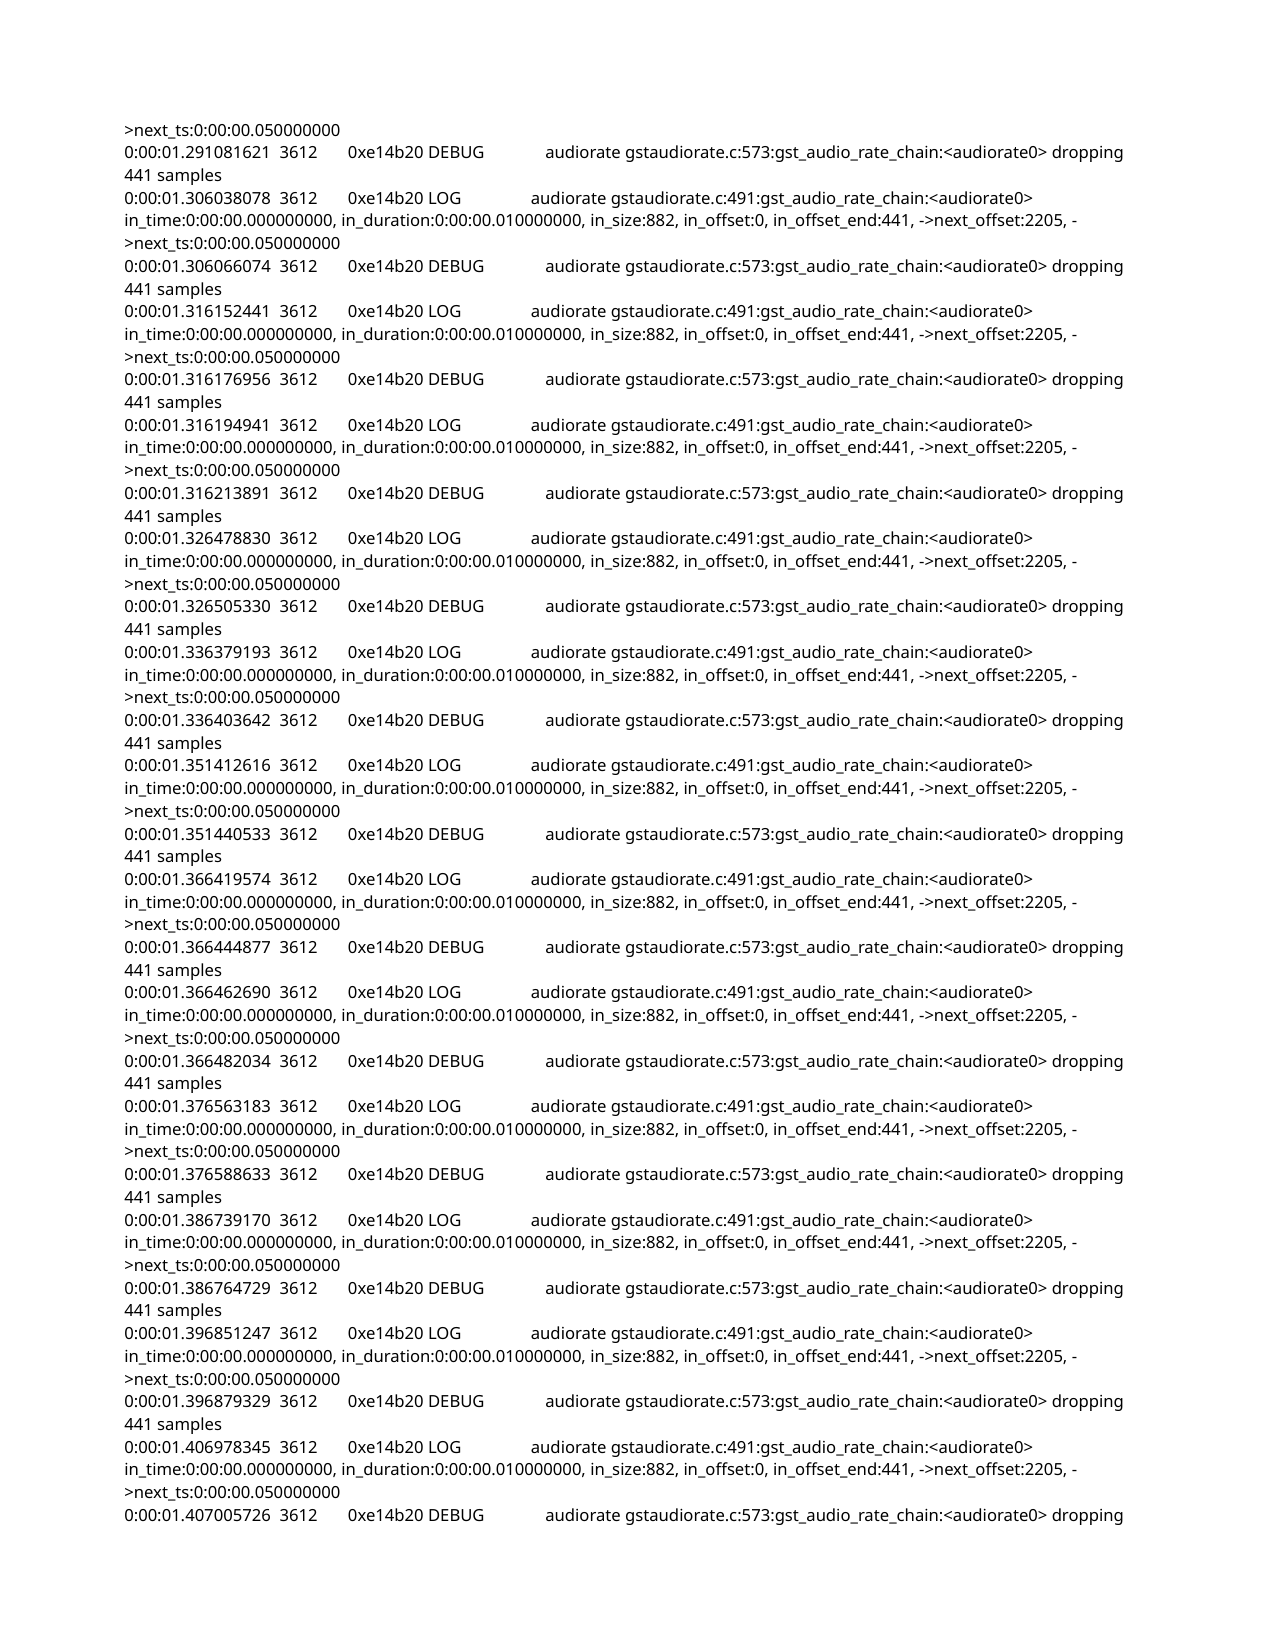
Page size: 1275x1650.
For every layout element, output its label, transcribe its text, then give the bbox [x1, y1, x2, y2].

text 0:00:01.316152441 3612 0xe14b20 LOG audiorate gstaudiorate.c:491:gst_audio_rate_chain:<audiorate0> in_time:0:00:00.000000000, in_duration:0:00:00.010000000, in_size:882, in_offset:0, in_offset_end:441, ->next_offset:2205, ->next_ts:0:00:00.050000000 [124, 300, 1157, 368]
text 0:00:01.386739170 3612 0xe14b20 LOG audiorate gstaudiorate.c:491:gst_audio_rate_chain:<audiorate0> in_time:0:00:00.000000000, in_duration:0:00:00.010000000, in_size:882, in_offset:0, in_offset_end:441, ->next_offset:2205, ->next_ts:0:00:00.050000000 [124, 1208, 1157, 1276]
text 0:00:01.326478830 3612 0xe14b20 LOG audiorate gstaudiorate.c:491:gst_audio_rate_chain:<audiorate0> in_time:0:00:00.000000000, in_duration:0:00:00.010000000, in_size:882, in_offset:0, in_offset_end:441, ->next_offset:2205, ->next_ts:0:00:00.050000000 [124, 527, 1157, 595]
text 0:00:01.366482034 3612 0xe14b20 DEBUG audiorate gstaudiorate.c:573:gst_audio_rate_chain:<audiorate0> dropping 441 samples [124, 1049, 1157, 1094]
text 0:00:01.316213891 3612 0xe14b20 DEBUG audiorate gstaudiorate.c:573:gst_audio_rate_chain:<audiorate0> dropping 441 samples [124, 481, 1157, 527]
text 0:00:01.407005726 3612 0xe14b20 DEBUG audiorate gstaudiorate.c:573:gst_audio_rate_chain:<audiorate0> dropping [124, 1503, 1157, 1526]
text ->next_ts:0:00:00.050000000 [124, 118, 1157, 141]
text 0:00:01.366419574 3612 0xe14b20 LOG audiorate gstaudiorate.c:491:gst_audio_rate_chain:<audiorate0> in_time:0:00:00.000000000, in_duration:0:00:00.010000000, in_size:882, in_offset:0, in_offset_end:441, ->next_offset:2205, ->next_ts:0:00:00.050000000 [124, 867, 1157, 936]
text 0:00:01.336379193 3612 0xe14b20 LOG audiorate gstaudiorate.c:491:gst_audio_rate_chain:<audiorate0> in_time:0:00:00.000000000, in_duration:0:00:00.010000000, in_size:882, in_offset:0, in_offset_end:441, ->next_offset:2205, ->next_ts:0:00:00.050000000 [124, 640, 1157, 708]
text 0:00:01.376563183 3612 0xe14b20 LOG audiorate gstaudiorate.c:491:gst_audio_rate_chain:<audiorate0> in_time:0:00:00.000000000, in_duration:0:00:00.010000000, in_size:882, in_offset:0, in_offset_end:441, ->next_offset:2205, ->next_ts:0:00:00.050000000 [124, 1094, 1157, 1163]
text 0:00:01.316176956 3612 0xe14b20 DEBUG audiorate gstaudiorate.c:573:gst_audio_rate_chain:<audiorate0> dropping 441 samples [124, 368, 1157, 413]
text 0:00:01.336403642 3612 0xe14b20 DEBUG audiorate gstaudiorate.c:573:gst_audio_rate_chain:<audiorate0> dropping 441 samples [124, 708, 1157, 754]
text 0:00:01.291081621 3612 0xe14b20 DEBUG audiorate gstaudiorate.c:573:gst_audio_rate_chain:<audiorate0> dropping 441 samples [124, 141, 1157, 186]
text 0:00:01.396879329 3612 0xe14b20 DEBUG audiorate gstaudiorate.c:573:gst_audio_rate_chain:<audiorate0> dropping 441 samples [124, 1390, 1157, 1435]
text 0:00:01.351440533 3612 0xe14b20 DEBUG audiorate gstaudiorate.c:573:gst_audio_rate_chain:<audiorate0> dropping 441 samples [124, 822, 1157, 867]
text 0:00:01.326505330 3612 0xe14b20 DEBUG audiorate gstaudiorate.c:573:gst_audio_rate_chain:<audiorate0> dropping 441 samples [124, 595, 1157, 640]
text 0:00:01.351412616 3612 0xe14b20 LOG audiorate gstaudiorate.c:491:gst_audio_rate_chain:<audiorate0> in_time:0:00:00.000000000, in_duration:0:00:00.010000000, in_size:882, in_offset:0, in_offset_end:441, ->next_offset:2205, ->next_ts:0:00:00.050000000 [124, 754, 1157, 822]
text 0:00:01.306066074 3612 0xe14b20 DEBUG audiorate gstaudiorate.c:573:gst_audio_rate_chain:<audiorate0> dropping 441 samples [124, 254, 1157, 300]
text 0:00:01.316194941 3612 0xe14b20 LOG audiorate gstaudiorate.c:491:gst_audio_rate_chain:<audiorate0> in_time:0:00:00.000000000, in_duration:0:00:00.010000000, in_size:882, in_offset:0, in_offset_end:441, ->next_offset:2205, ->next_ts:0:00:00.050000000 [124, 413, 1157, 481]
text 0:00:01.366444877 3612 0xe14b20 DEBUG audiorate gstaudiorate.c:573:gst_audio_rate_chain:<audiorate0> dropping 441 samples [124, 936, 1157, 981]
text 0:00:01.376588633 3612 0xe14b20 DEBUG audiorate gstaudiorate.c:573:gst_audio_rate_chain:<audiorate0> dropping 441 samples [124, 1163, 1157, 1208]
text 0:00:01.306038078 3612 0xe14b20 LOG audiorate gstaudiorate.c:491:gst_audio_rate_chain:<audiorate0> in_time:0:00:00.000000000, in_duration:0:00:00.010000000, in_size:882, in_offset:0, in_offset_end:441, ->next_offset:2205, ->next_ts:0:00:00.050000000 [124, 186, 1157, 254]
text 0:00:01.366462690 3612 0xe14b20 LOG audiorate gstaudiorate.c:491:gst_audio_rate_chain:<audiorate0> in_time:0:00:00.000000000, in_duration:0:00:00.010000000, in_size:882, in_offset:0, in_offset_end:441, ->next_offset:2205, ->next_ts:0:00:00.050000000 [124, 981, 1157, 1049]
text 0:00:01.386764729 3612 0xe14b20 DEBUG audiorate gstaudiorate.c:573:gst_audio_rate_chain:<audiorate0> dropping 441 samples [124, 1276, 1157, 1322]
text 0:00:01.396851247 3612 0xe14b20 LOG audiorate gstaudiorate.c:491:gst_audio_rate_chain:<audiorate0> in_time:0:00:00.000000000, in_duration:0:00:00.010000000, in_size:882, in_offset:0, in_offset_end:441, ->next_offset:2205, ->next_ts:0:00:00.050000000 [124, 1322, 1157, 1390]
text 0:00:01.406978345 3612 0xe14b20 LOG audiorate gstaudiorate.c:491:gst_audio_rate_chain:<audiorate0> in_time:0:00:00.000000000, in_duration:0:00:00.010000000, in_size:882, in_offset:0, in_offset_end:441, ->next_offset:2205, ->next_ts:0:00:00.050000000 [124, 1435, 1157, 1503]
